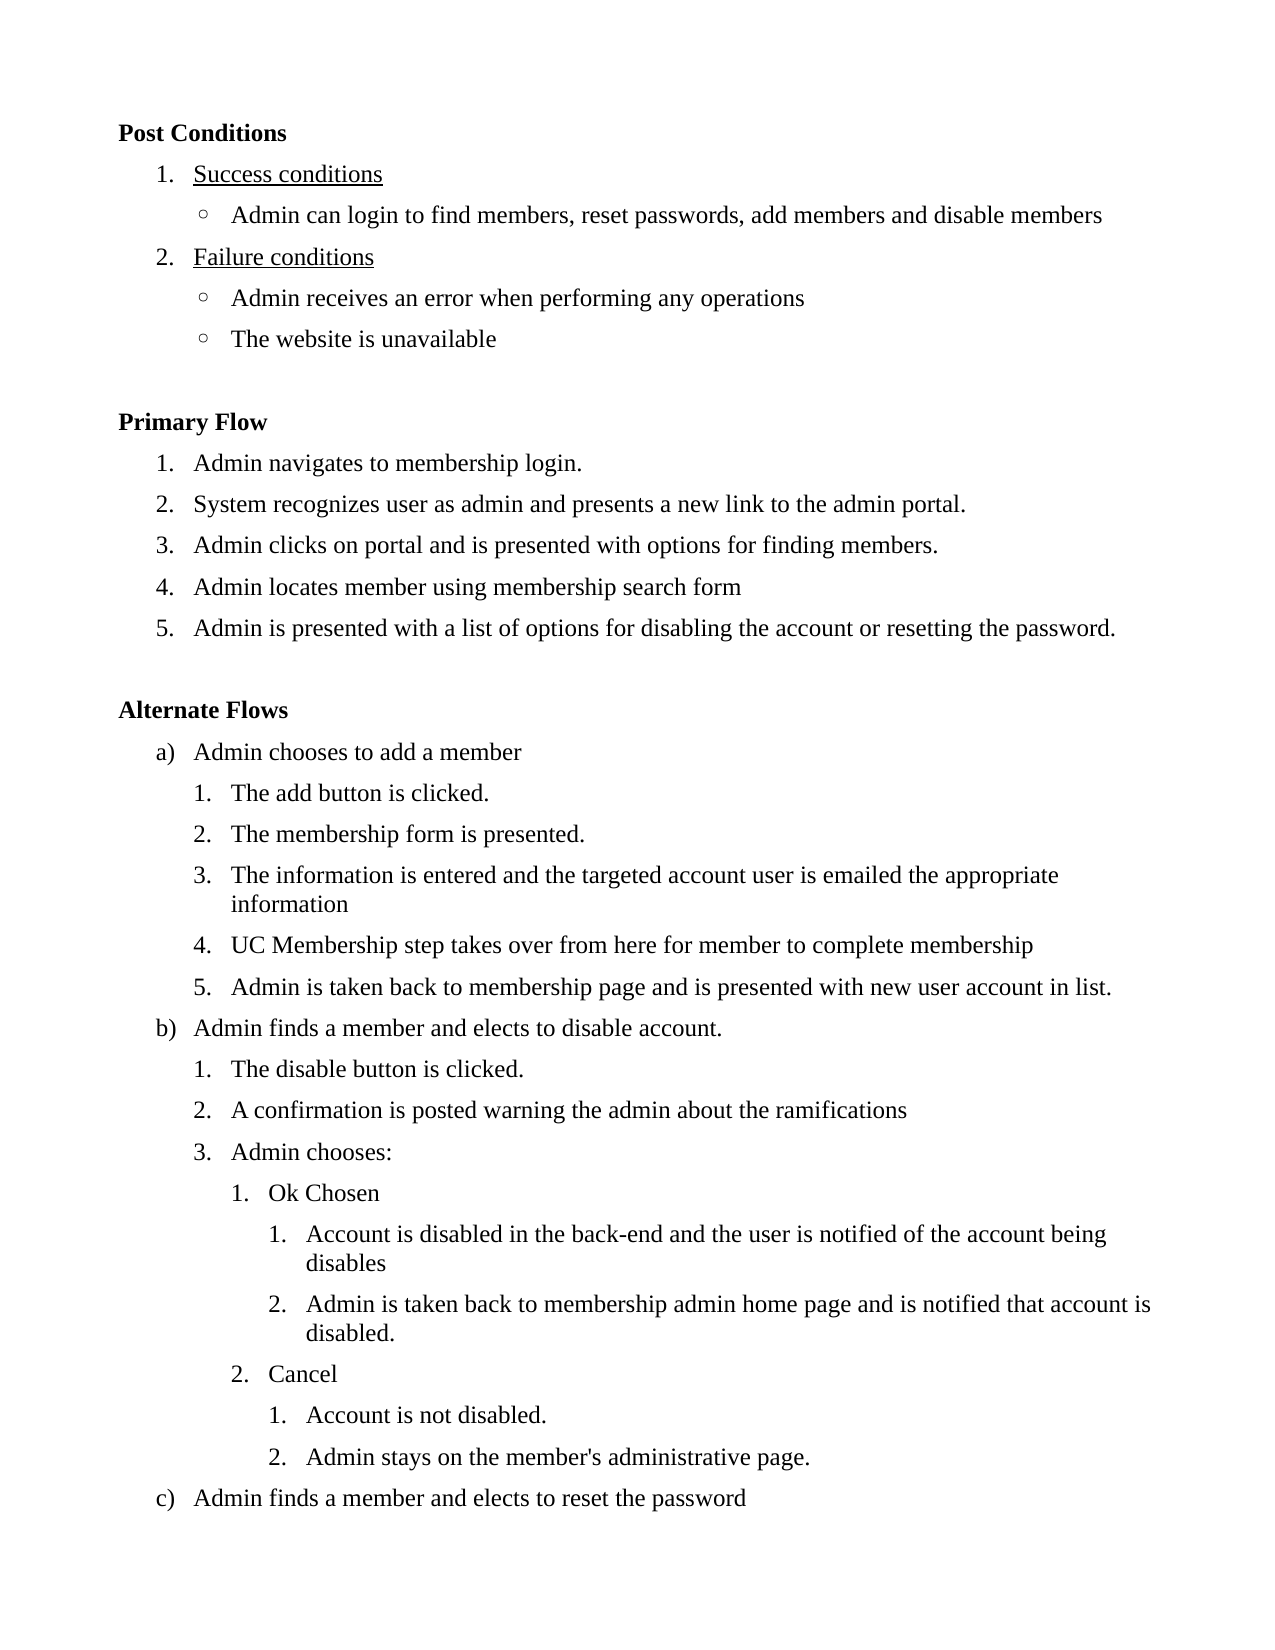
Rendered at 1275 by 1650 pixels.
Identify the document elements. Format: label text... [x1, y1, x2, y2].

list Admin chooses to add a member [156, 737, 1157, 766]
list A confirmation is posted warning the admin about the ramifications [193, 1096, 1157, 1124]
text Alternate Flows [118, 696, 1157, 724]
list The add button is clicked. [193, 778, 1157, 807]
list Admin is taken back to membership admin home page and is notified that account is disabled. [268, 1289, 1157, 1347]
list Admin clicks on portal and is presented with options for finding members. [156, 531, 1157, 559]
list The information is entered and the targeted account user is emailed the appropriate information [193, 861, 1157, 918]
list Admin chooses: [193, 1137, 1157, 1166]
list Ok Chosen [231, 1178, 1157, 1207]
list Cancel [231, 1359, 1157, 1388]
list Admin can login to find members, reset passwords, add members and disable members [193, 201, 1157, 229]
list Failure conditions [156, 242, 1157, 271]
list The website is unavailable [193, 324, 1157, 353]
list Account is not disabled. [268, 1401, 1157, 1429]
list UC Membership step takes over from here for member to complete membership [193, 931, 1157, 959]
text Post Conditions [118, 118, 1157, 147]
list Admin receives an error when performing any operations [193, 283, 1157, 312]
list Admin finds a member and elects to reset the password [156, 1483, 1157, 1512]
list Admin navigates to membership login. [156, 448, 1157, 477]
list Admin is taken back to membership page and is presented with new user account in list. [193, 972, 1157, 1001]
list The membership form is presented. [193, 819, 1157, 848]
list Admin locates member using membership search form [156, 572, 1157, 601]
list Admin is presented with a list of options for disabling the account or resetting the password. [156, 613, 1157, 642]
list The disable button is clicked. [193, 1054, 1157, 1083]
text Primary Flow [118, 407, 1157, 436]
list System recognizes user as admin and presents a new link to the admin portal. [156, 489, 1157, 518]
list Success conditions [156, 159, 1157, 188]
list Account is disabled in the back-end and the user is notified of the account being disables [268, 1219, 1157, 1277]
list Admin finds a member and elects to disable account. [156, 1013, 1157, 1042]
list Admin stays on the member's administrative page. [268, 1442, 1157, 1471]
